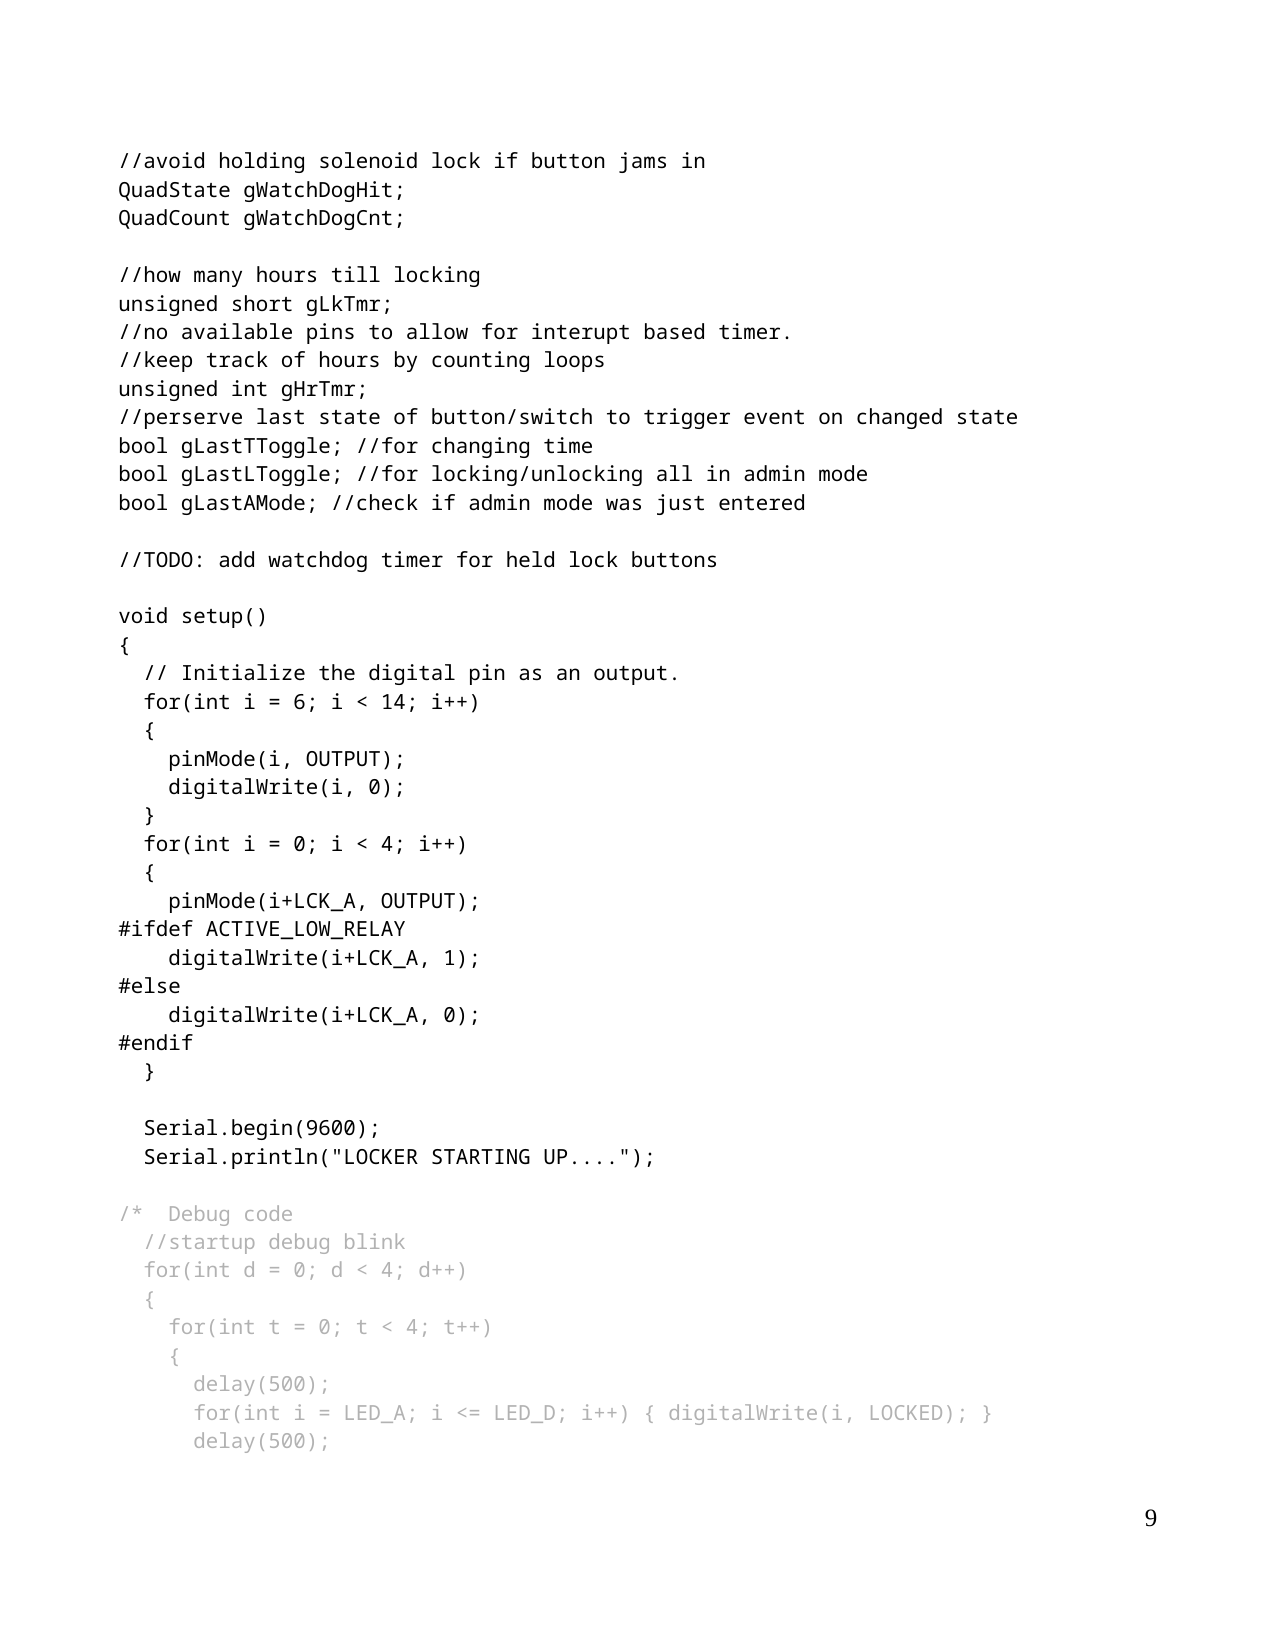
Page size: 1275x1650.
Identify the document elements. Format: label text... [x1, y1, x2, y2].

text delay(500); [118, 1369, 1157, 1398]
text //startup debug blink [118, 1227, 1157, 1256]
text for(int t = 0; t < 4; t++) [118, 1312, 1157, 1341]
text pinMode(i, OUTPUT); [118, 744, 1157, 772]
text } [118, 801, 1157, 829]
text // Initialize the digital pin as an output. [118, 658, 1157, 687]
text unsigned short gLkTmr; [118, 289, 1157, 317]
text } [118, 1057, 1157, 1085]
text //avoid holding solenoid lock if button jams in [118, 147, 1157, 175]
text bool gLastAMode; //check if admin mode was just entered [118, 488, 1157, 516]
text for(int d = 0; d < 4; d++) [118, 1256, 1157, 1284]
text #else [118, 971, 1157, 1000]
text //keep track of hours by counting loops [118, 346, 1157, 374]
text QuadCount gWatchDogCnt; [118, 203, 1157, 232]
text //perserve last state of button/switch to trigger event on changed state [118, 402, 1157, 431]
text for(int i = 6; i < 14; i++) [118, 687, 1157, 715]
text for(int i = 0; i < 4; i++) [118, 829, 1157, 857]
text #endif [118, 1028, 1157, 1057]
text for(int i = LED_A; i <= LED_D; i++) { digitalWrite(i, LOCKED); } [118, 1398, 1157, 1426]
text { [118, 630, 1157, 658]
text //how many hours till locking [118, 260, 1157, 289]
text QuadState gWatchDogHit; [118, 175, 1157, 203]
text #ifdef ACTIVE_LOW_RELAY [118, 914, 1157, 943]
text //no available pins to allow for interupt based timer. [118, 317, 1157, 346]
text digitalWrite(i+LCK_A, 0); [118, 1000, 1157, 1028]
text delay(500); [118, 1426, 1157, 1455]
text bool gLastLToggle; //for locking/unlocking all in admin mode [118, 459, 1157, 488]
text unsigned int gHrTmr; [118, 374, 1157, 402]
text void setup() [118, 602, 1157, 630]
text Serial.begin(9600); [118, 1113, 1157, 1142]
text bool gLastTToggle; //for changing time [118, 431, 1157, 459]
text digitalWrite(i, 0); [118, 772, 1157, 801]
text /* Debug code [118, 1199, 1157, 1227]
text { [118, 857, 1157, 886]
text //TODO: add watchdog timer for held lock buttons [118, 545, 1157, 573]
text { [118, 1341, 1157, 1369]
text { [118, 1284, 1157, 1312]
text Serial.println("LOCKER STARTING UP...."); [118, 1142, 1157, 1170]
text pinMode(i+LCK_A, OUTPUT); [118, 886, 1157, 914]
text { [118, 715, 1157, 744]
text digitalWrite(i+LCK_A, 1); [118, 943, 1157, 971]
